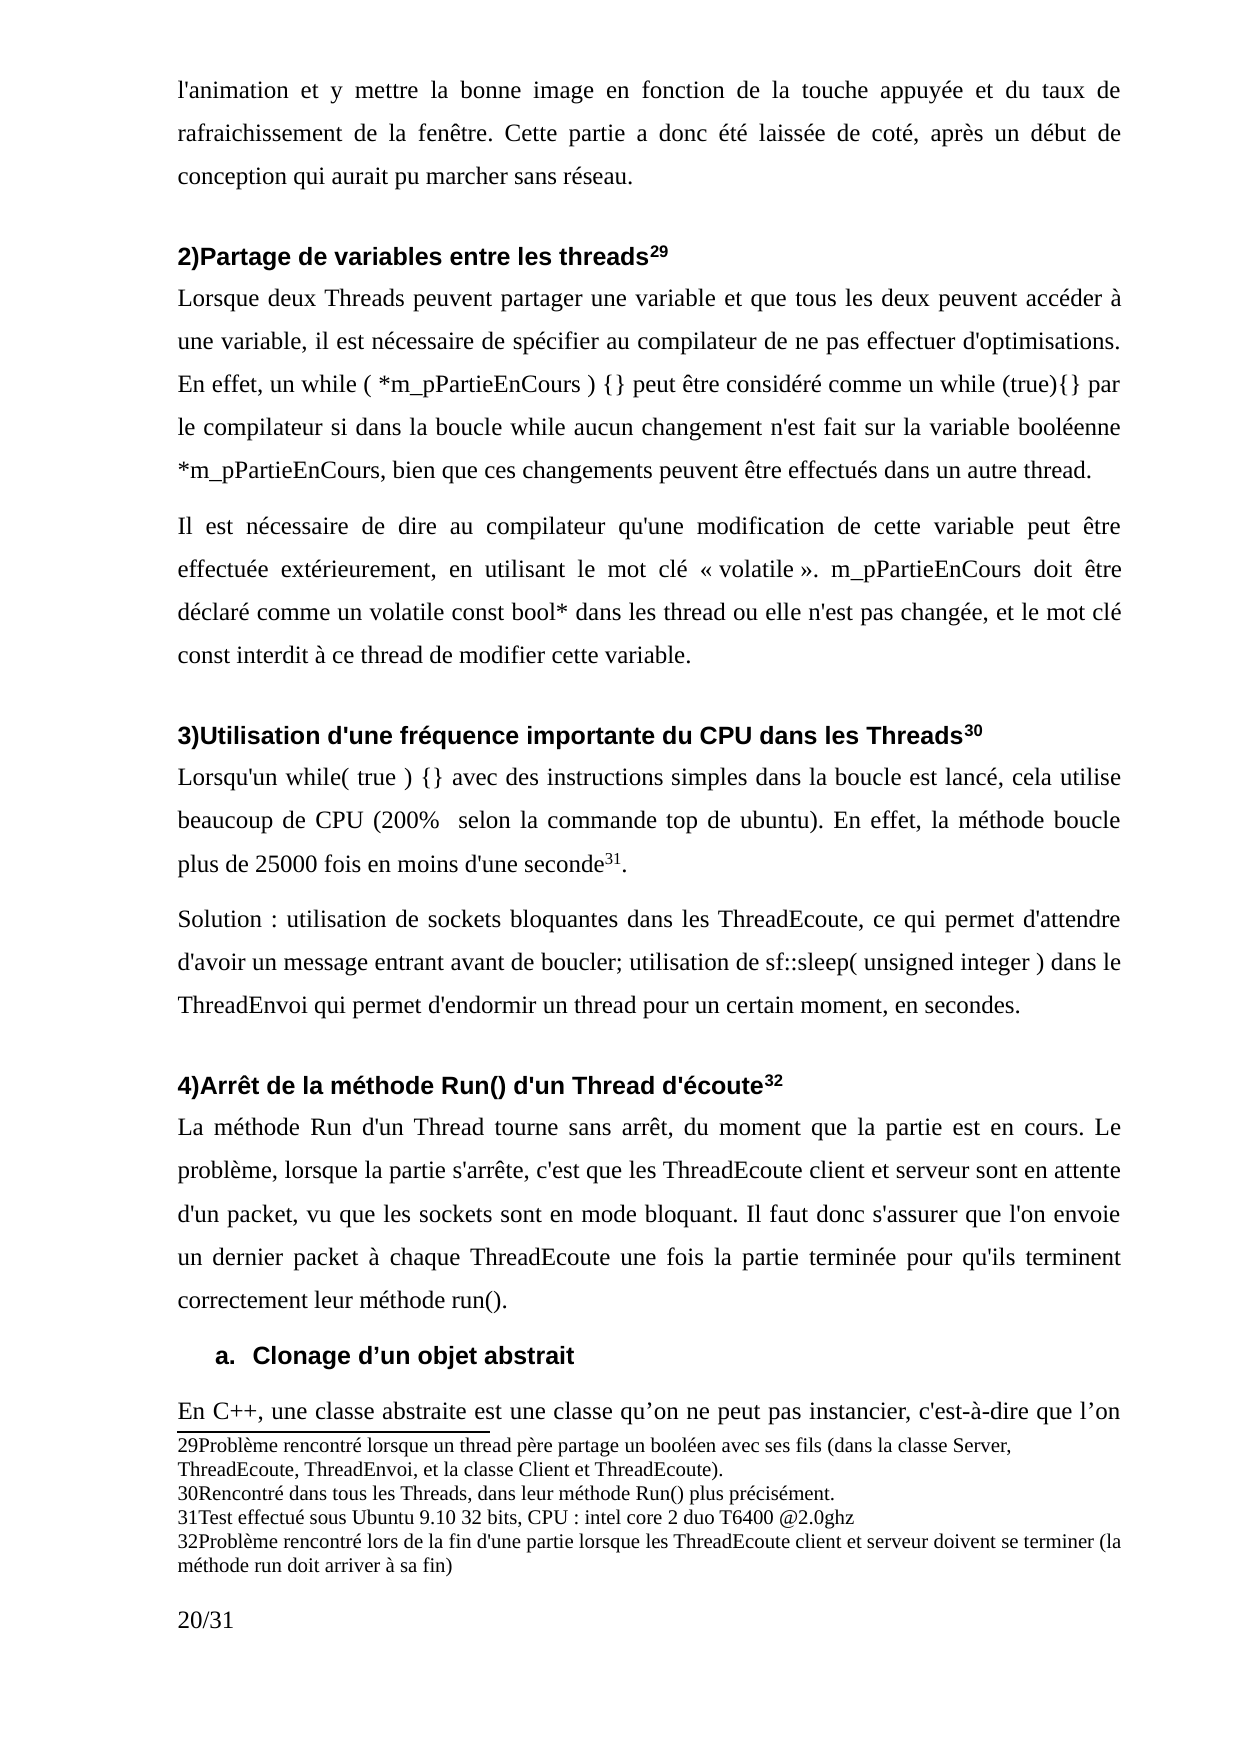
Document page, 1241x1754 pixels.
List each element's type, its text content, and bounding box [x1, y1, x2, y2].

list Clonage d’un objet abstrait [215, 1341, 1122, 1369]
text Test effectué sous Ubuntu 9.10 32 bits, CPU : intel core 2 duo T6400 @2.0ghz [177, 1505, 1122, 1529]
text Problème rencontré lorsque un thread père partage un booléen avec ses fils (dans la classe Server, ThreadEcoute, ThreadEnvoi, et la classe Client et ThreadEcoute). [177, 1432, 1122, 1481]
text l'animation et y mettre la bonne image en fonction de la touche appuyée et du taux de rafraichissement de la fenêtre. Cette partie a donc été laissée de coté, après un début de conception qui aurait pu marcher sans réseau. [177, 75, 1122, 190]
subtitle Utilisation d'une fréquence importante du CPU dans les Threads [177, 721, 1122, 750]
text Rencontré dans tous les Threads, dans leur méthode Run() plus précisément. [177, 1481, 1122, 1505]
text Solution : utilisation de sockets bloquantes dans les ThreadEcoute, ce qui permet d'attendre d'avoir un message entrant avant de boucler; utilisation de sf::sleep( unsigned integer ) dans le ThreadEnvoi qui permet d'endormir un thread pour un certain moment, en secondes. [177, 904, 1122, 1019]
text La méthode Run d'un Thread tourne sans arrêt, du moment que la partie est en cours. Le problème, lorsque la partie s'arrête, c'est que les ThreadEcoute client et serveur sont en attente d'un packet, vu que les sockets sont en mode bloquant. Il faut donc s'assurer que l'on envoie un dernier packet à chaque ThreadEcoute une fois la partie terminée pour qu'ils terminent correctement leur méthode run(). [177, 1112, 1122, 1314]
subtitle Partage de variables entre les threads [177, 242, 1122, 271]
text Lorsque deux Threads peuvent partager une variable et que tous les deux peuvent accéder à une variable, il est nécessaire de spécifier au compilateur de ne pas effectuer d'optimisations. En effet, un while ( *m_pPartieEnCours ) {} peut être considéré comme un while (true){} par le compilateur si dans la boucle while aucun changement n'est fait sur la variable booléenne *m_pPartieEnCours, bien que ces changements peuvent être effectués dans un autre thread. [177, 283, 1122, 484]
text En C++, une classe abstraite est une classe qu’on ne peut pas instancier, c'est-à-dire que l’on [177, 1396, 1122, 1425]
text Problème rencontré lors de la fin d'une partie lorsque les ThreadEcoute client et serveur doivent se terminer (la méthode run doit arriver à sa fin) [177, 1529, 1122, 1577]
text Lorsqu'un while( true ) {} avec des instructions simples dans la boucle est lancé, cela utilise beaucoup de CPU (200% selon la commande top de ubuntu). En effet, la méthode boucle plus de 25000 fois en moins d'une seconde. [177, 762, 1122, 877]
text Il est nécessaire de dire au compilateur qu'une modification de cette variable peut être effectuée extérieurement, en utilisant le mot clé « volatile ». m_pPartieEnCours doit être déclaré comme un volatile const bool* dans les thread ou elle n'est pas changée, et le mot clé const interdit à ce thread de modifier cette variable. [177, 511, 1122, 669]
subtitle Arrêt de la méthode Run() d'un Thread d'écoute [177, 1071, 1122, 1100]
